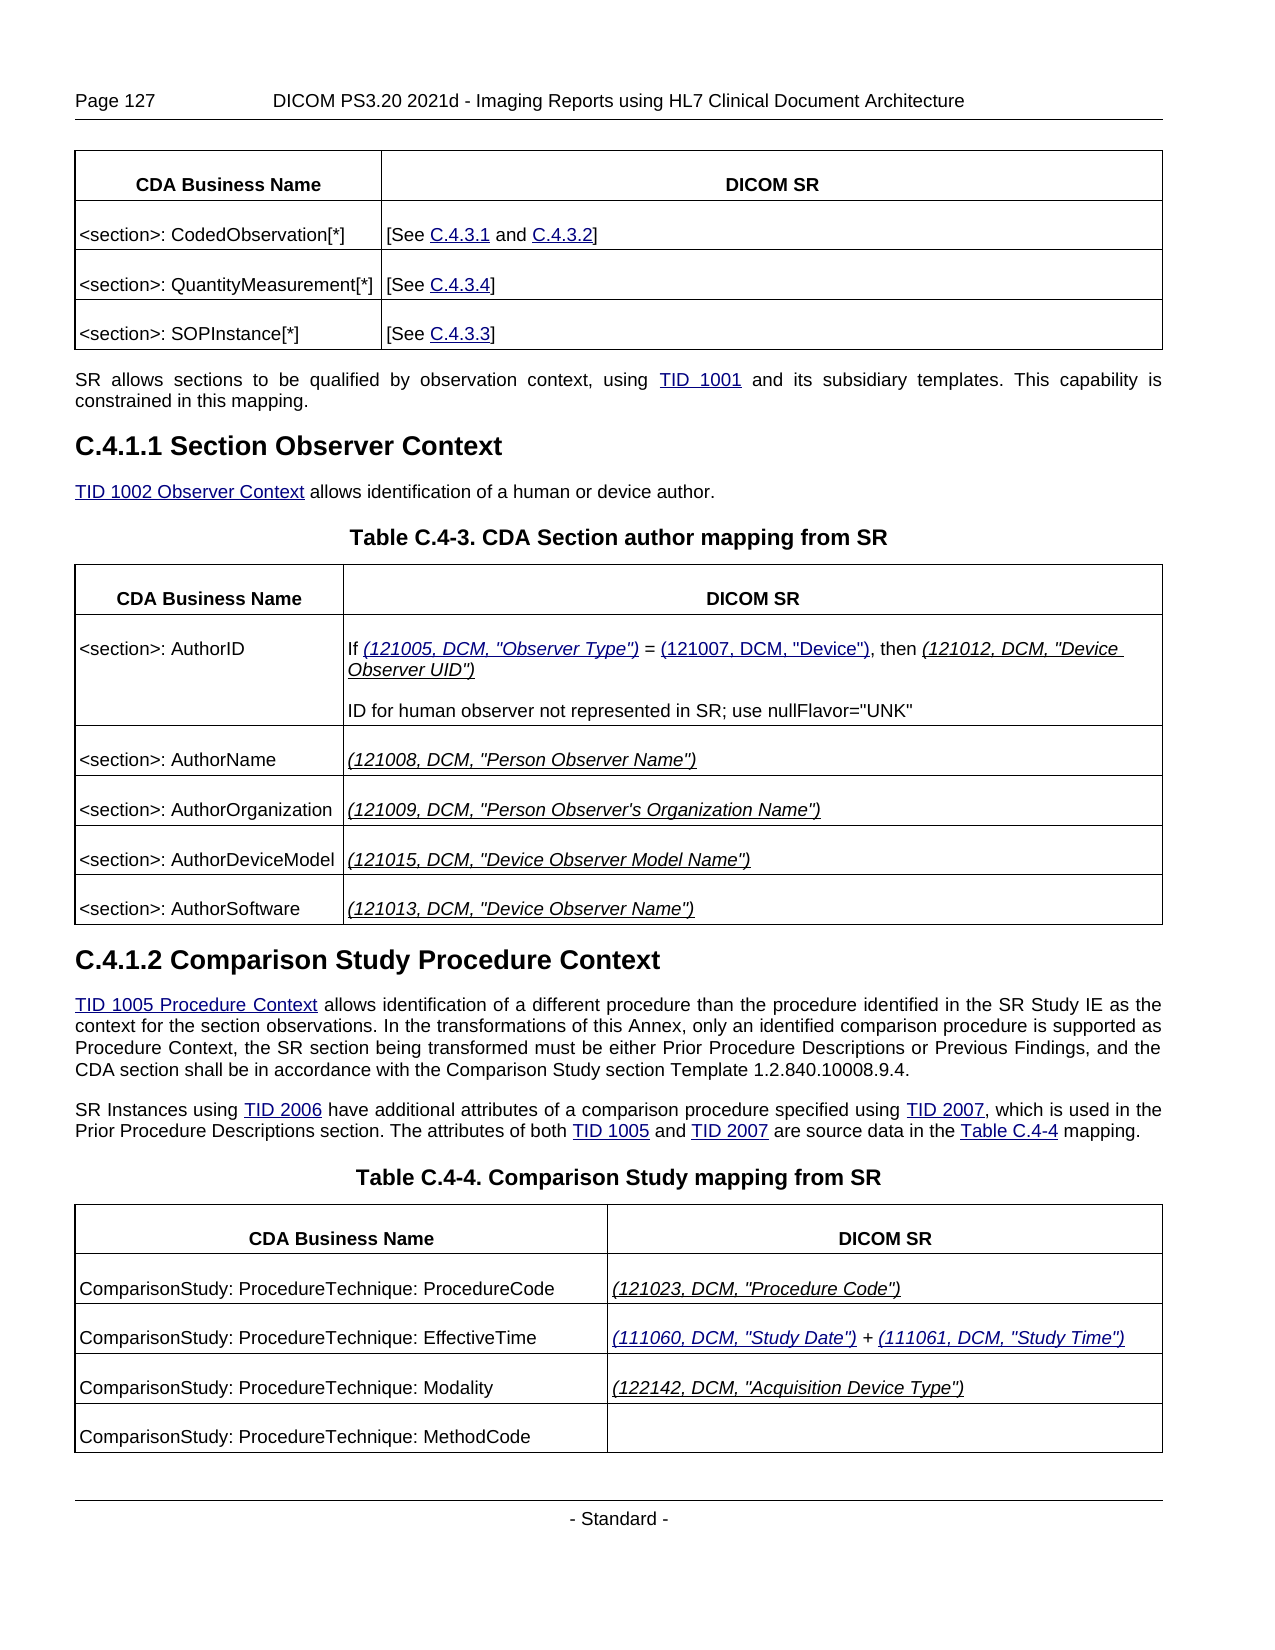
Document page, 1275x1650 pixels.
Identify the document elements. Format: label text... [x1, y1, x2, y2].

table_cell [See C.4.3.4] [382, 250, 1162, 299]
table_cell If (121005, DCM, "Observer Type") = (121007, DCM, "Device"), then (121012, DCM, "Device Observer UID") ID for human observer not represented in SR; use nullFlavor="UNK" [344, 615, 1162, 725]
table_cell (121023, DCM, "Procedure Code") [608, 1254, 1162, 1303]
table_header DICOM SR [382, 151, 1162, 200]
table_cell <section>: AuthorSoftware [76, 875, 343, 924]
text SR allows sections to be qualified by observation context, using TID 1001 and its subsidiary templates. This capability is constrained in this mapping. [75, 368, 1162, 412]
text C.4.1.2 Comparison Study Procedure Context [75, 944, 1162, 975]
table_cell (122142, DCM, "Acquisition Device Type") [608, 1354, 1162, 1402]
table_cell <section>: SOPInstance[*] [76, 300, 381, 349]
table_header DICOM SR [608, 1205, 1162, 1253]
text TID 1002 Observer Context allows identification of a human or device author. [75, 480, 1162, 502]
table_header CDA Business Name [76, 1205, 607, 1253]
table_cell (121015, DCM, "Device Observer Model Name") [344, 826, 1162, 874]
table_cell (121009, DCM, "Person Observer's Organization Name") [344, 776, 1162, 824]
table_cell <section>: CodedObservation[*] [76, 201, 381, 249]
text TID 1005 Procedure Context allows identification of a different procedure than the procedure identified in the SR Study IE as the context for the section observations. In the transformations of this Annex, only an identified comparison procedure is supported as Procedure Context, the SR section being transformed must be either Prior Procedure Descriptions or Previous Findings, and the CDA section shall be in accordance with the Comparison Study section Template 1.2.840.10008.9.4. [75, 994, 1162, 1080]
text C.4.1.1 Section Observer Context [75, 430, 1162, 462]
text Table C.4-3. CDA Section author mapping from SR [75, 524, 1162, 550]
table_cell <section>: AuthorDeviceModel [76, 826, 343, 874]
table_cell (121008, DCM, "Person Observer Name") [344, 726, 1162, 775]
table_cell (121013, DCM, "Device Observer Name") [344, 875, 1162, 924]
table_cell <section>: AuthorOrganization [76, 776, 343, 824]
table_header DICOM SR [344, 565, 1162, 613]
text SR Instances using TID 2006 have additional attributes of a comparison procedure specified using TID 2007, which is used in the Prior Procedure Descriptions section. The attributes of both TID 1005 and TID 2007 are source data in the Table C.4-4 mapping. [75, 1099, 1162, 1142]
table_header CDA Business Name [76, 151, 381, 200]
table_cell <section>: QuantityMeasurement[*] [76, 250, 381, 299]
table_cell [608, 1404, 1162, 1452]
table_cell ComparisonStudy: ProcedureTechnique: Modality [76, 1354, 607, 1402]
table_cell ComparisonStudy: ProcedureTechnique: ProcedureCode [76, 1254, 607, 1303]
table_cell ComparisonStudy: ProcedureTechnique: EffectiveTime [76, 1304, 607, 1353]
table_header CDA Business Name [76, 565, 343, 613]
table_cell ComparisonStudy: ProcedureTechnique: MethodCode [76, 1404, 607, 1452]
table_cell [See C.4.3.1 and C.4.3.2] [382, 201, 1162, 249]
table_cell [See C.4.3.3] [382, 300, 1162, 349]
table_cell <section>: AuthorID [76, 615, 343, 725]
table_cell (111060, DCM, "Study Date") + (111061, DCM, "Study Time") [608, 1304, 1162, 1353]
table_cell <section>: AuthorName [76, 726, 343, 775]
text Table C.4-4. Comparison Study mapping from SR [75, 1164, 1162, 1190]
